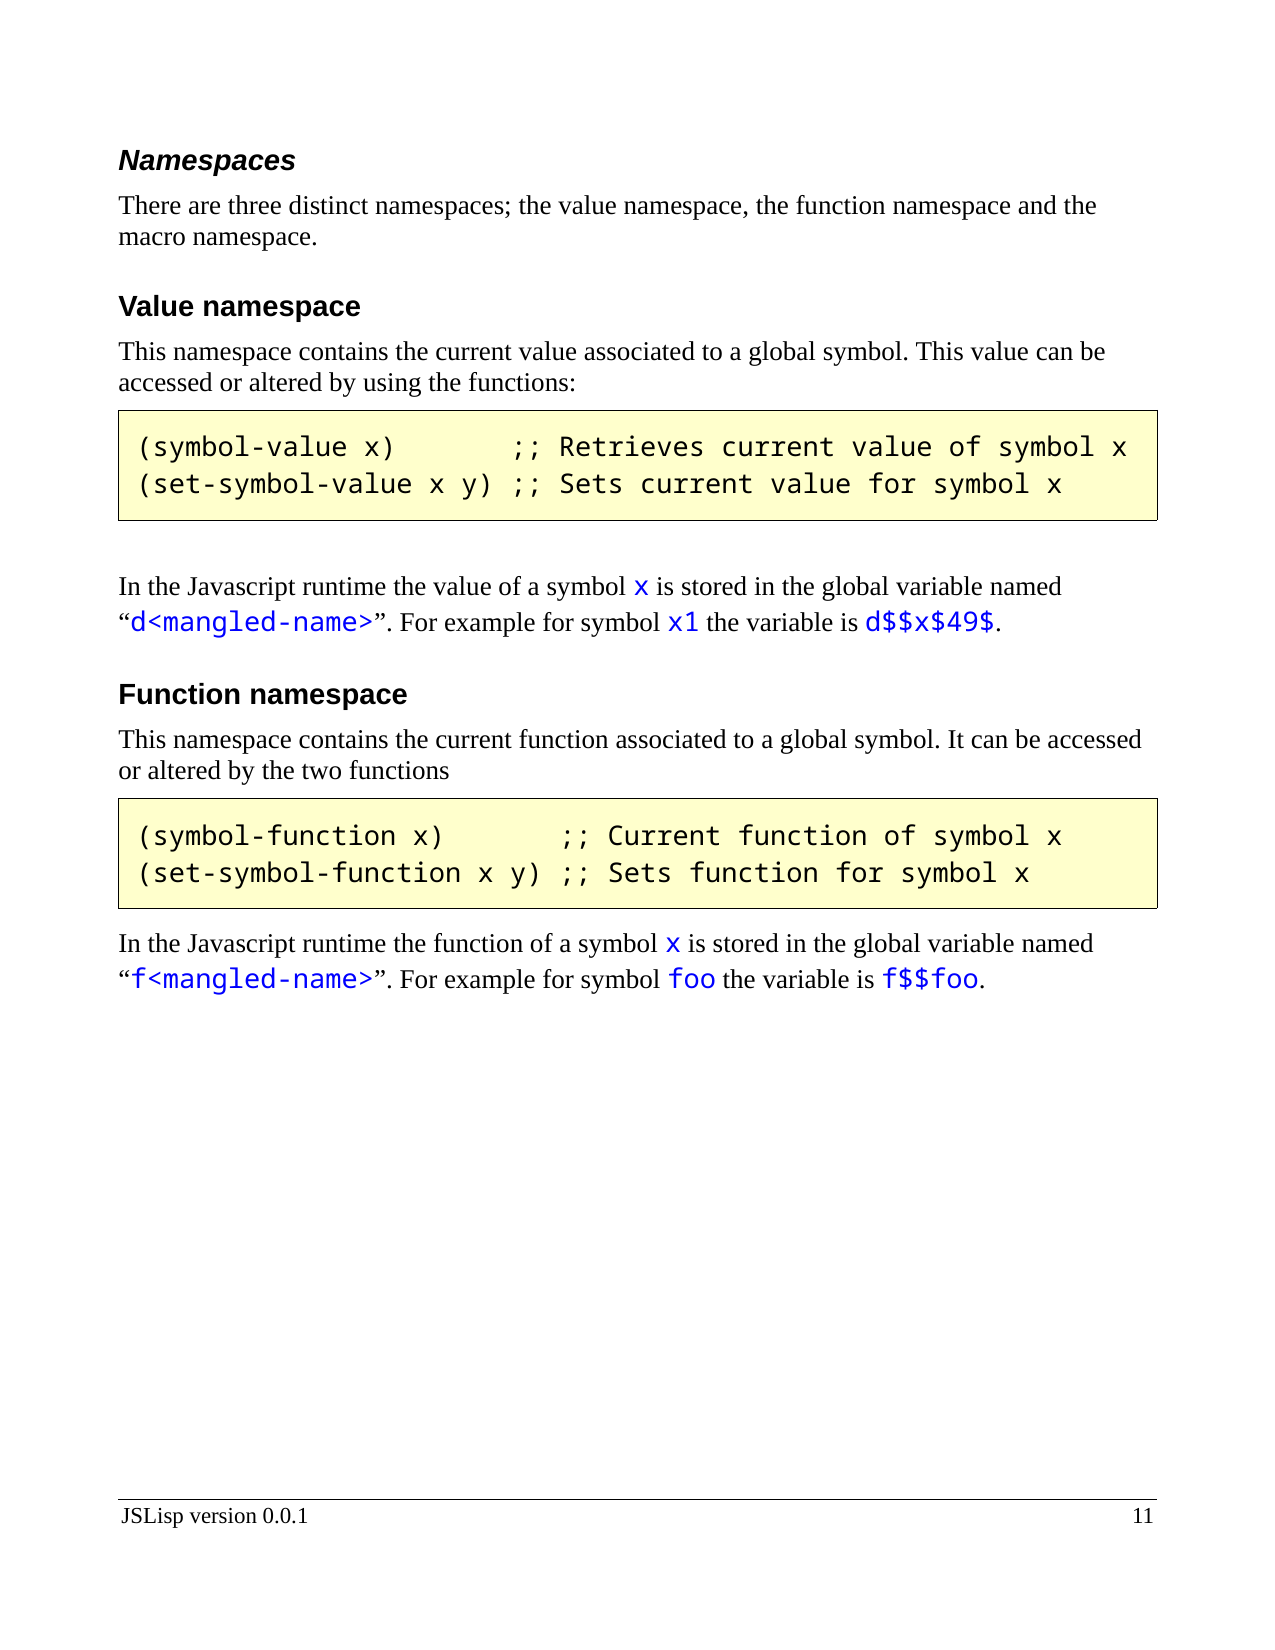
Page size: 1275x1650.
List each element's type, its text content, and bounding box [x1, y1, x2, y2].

text (symbol-value x) ;; Retrieves current value of symbol x (set-symbol-value x y) ;; Sets current value for symbol x [119, 411, 1157, 520]
text In the Javascript runtime the value of a symbol x is stored in the global variable named “d<mangled-name>”. For example for symbol x1 the variable is d$$x$49$. [118, 535, 1157, 640]
text There are three distinct namespaces; the value namespace, the function namespace and the macro namespace. [118, 189, 1157, 251]
subtitle Value namespace [118, 289, 1157, 322]
text In the Javascript runtime the function of a symbol x is stored in the global variable named “f<mangled-name>”. For example for symbol foo the variable is f$$foo. [118, 923, 1157, 997]
subtitle Namespaces [118, 143, 1157, 177]
text This namespace contains the current function associated to a global symbol. It can be accessed or altered by the two functions [118, 723, 1157, 786]
text This namespace contains the current value associated to a global symbol. This value can be accessed or altered by using the functions: [118, 335, 1157, 397]
text (symbol-function x) ;; Current function of symbol x (set-symbol-function x y) ;; Sets function for symbol x [119, 799, 1157, 908]
subtitle Function namespace [118, 677, 1157, 711]
